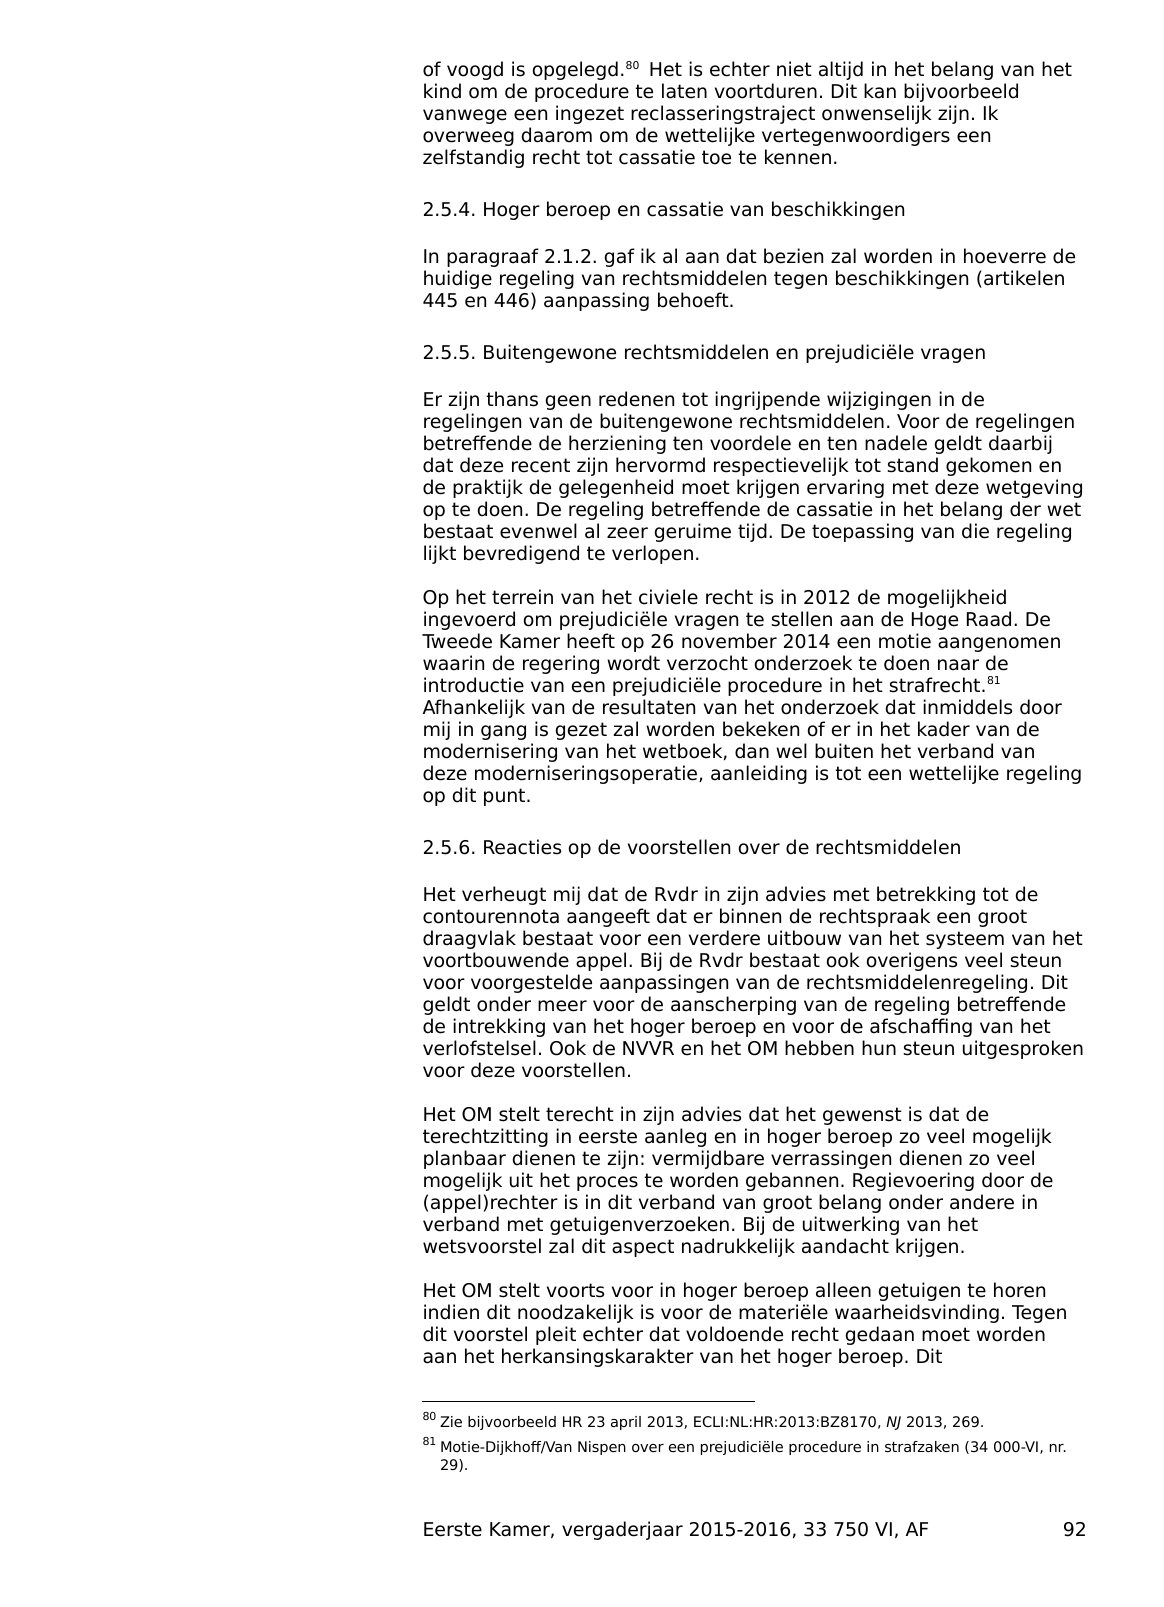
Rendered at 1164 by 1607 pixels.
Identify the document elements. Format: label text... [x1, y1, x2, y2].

text Het verheugt mij dat de Rvdr in zijn advies met betrekking tot de contourennota aangeeft dat er binnen de rechtspraak een groot draagvlak bestaat voor een verdere uitbouw van het systeem van het voortbouwende appel. Bij de Rvdr bestaat ook overigens veel steun voor voorgestelde aanpassingen van de rechtsmiddelenregeling. Dit geldt onder meer voor de aanscherping van de regeling betreffende de intrekking van het hoger beroep en voor de afschaffing van het verlofstelsel. Ook de NVVR en het OM hebben hun steun uitgesproken voor deze voorstellen. [422, 884, 1087, 1081]
subtitle 2.5.5. Buitengewone rechtsmiddelen en prejudiciële vragen [422, 342, 1087, 364]
text Op het terrein van het civiele recht is in 2012 de mogelijkheid ingevoerd om prejudiciële vragen te stellen aan de Hoge Raad. De Tweede Kamer heeft op 26 november 2014 een motie aangenomen waarin de regering wordt verzocht onderzoek te doen naar de introductie van een prejudiciële procedure in het strafrecht. Afhankelijk van de resultaten van het onderzoek dat inmiddels door mij in gang is gezet zal worden bekeken of er in het kader van de modernisering van het wetboek, dan wel buiten het verband van deze moderniseringsoperatie, aanleiding is tot een wettelijke regeling op dit punt. [422, 587, 1087, 807]
text of voogd is opgelegd. Het is echter niet altijd in het belang van het kind om de procedure te laten voortduren. Dit kan bijvoorbeeld vanwege een ingezet reclasseringstraject onwenselijk zijn. Ik overweeg daarom om de wettelijke vertegenwoordigers een zelfstandig recht tot cassatie toe te kennen. [422, 59, 1087, 169]
text Er zijn thans geen redenen tot ingrijpende wijzigingen in de regelingen van de buitengewone rechtsmiddelen. Voor de regelingen betreffende de herziening ten voordele en ten nadele geldt daarbij dat deze recent zijn hervormd respectievelijk tot stand gekomen en de praktijk de gelegenheid moet krijgen ervaring met deze wetgeving op te doen. De regeling betreffende de cassatie in het belang der wet bestaat evenwel al zeer geruime tijd. De toepassing van die regeling lijkt bevredigend te verlopen. [422, 389, 1087, 565]
subtitle 2.5.6. Reacties op de voorstellen over de rechtsmiddelen [422, 837, 1087, 859]
text Zie bijvoorbeeld HR 23 april 2013, ECLI:NL:HR:2013:BZ8170, NJ 2013, 269. [422, 1410, 1087, 1432]
text Het OM stelt terecht in zijn advies dat het gewenst is dat de terechtzitting in eerste aanleg en in hoger beroep zo veel mogelijk planbaar dienen te zijn: vermijdbare verrassingen dienen zo veel mogelijk uit het proces te worden gebannen. Regievoering door de (appel)rechter is in dit verband van groot belang onder andere in verband met getuigenverzoeken. Bij de uitwerking van het wetsvoorstel zal dit aspect nadrukkelijk aandacht krijgen. [422, 1104, 1087, 1257]
text In paragraaf 2.1.2. gaf ik al aan dat bezien zal worden in hoeverre de huidige regeling van rechtsmiddelen tegen beschikkingen (artikelen 445 en 446) aanpassing behoeft. [422, 246, 1087, 312]
text Motie-Dijkhoff/Van Nispen over een prejudiciële procedure in strafzaken (34 000-VI, nr. 29). [422, 1435, 1087, 1474]
text Het OM stelt voorts voor in hoger beroep alleen getuigen te horen indien dit noodzakelijk is voor de materiële waarheidsvinding. Tegen dit voorstel pleit echter dat voldoende recht gedaan moet worden aan het herkansingskarakter van het hoger beroep. Dit [422, 1280, 1087, 1368]
subtitle 2.5.4. Hoger beroep en cassatie van beschikkingen [422, 199, 1087, 221]
